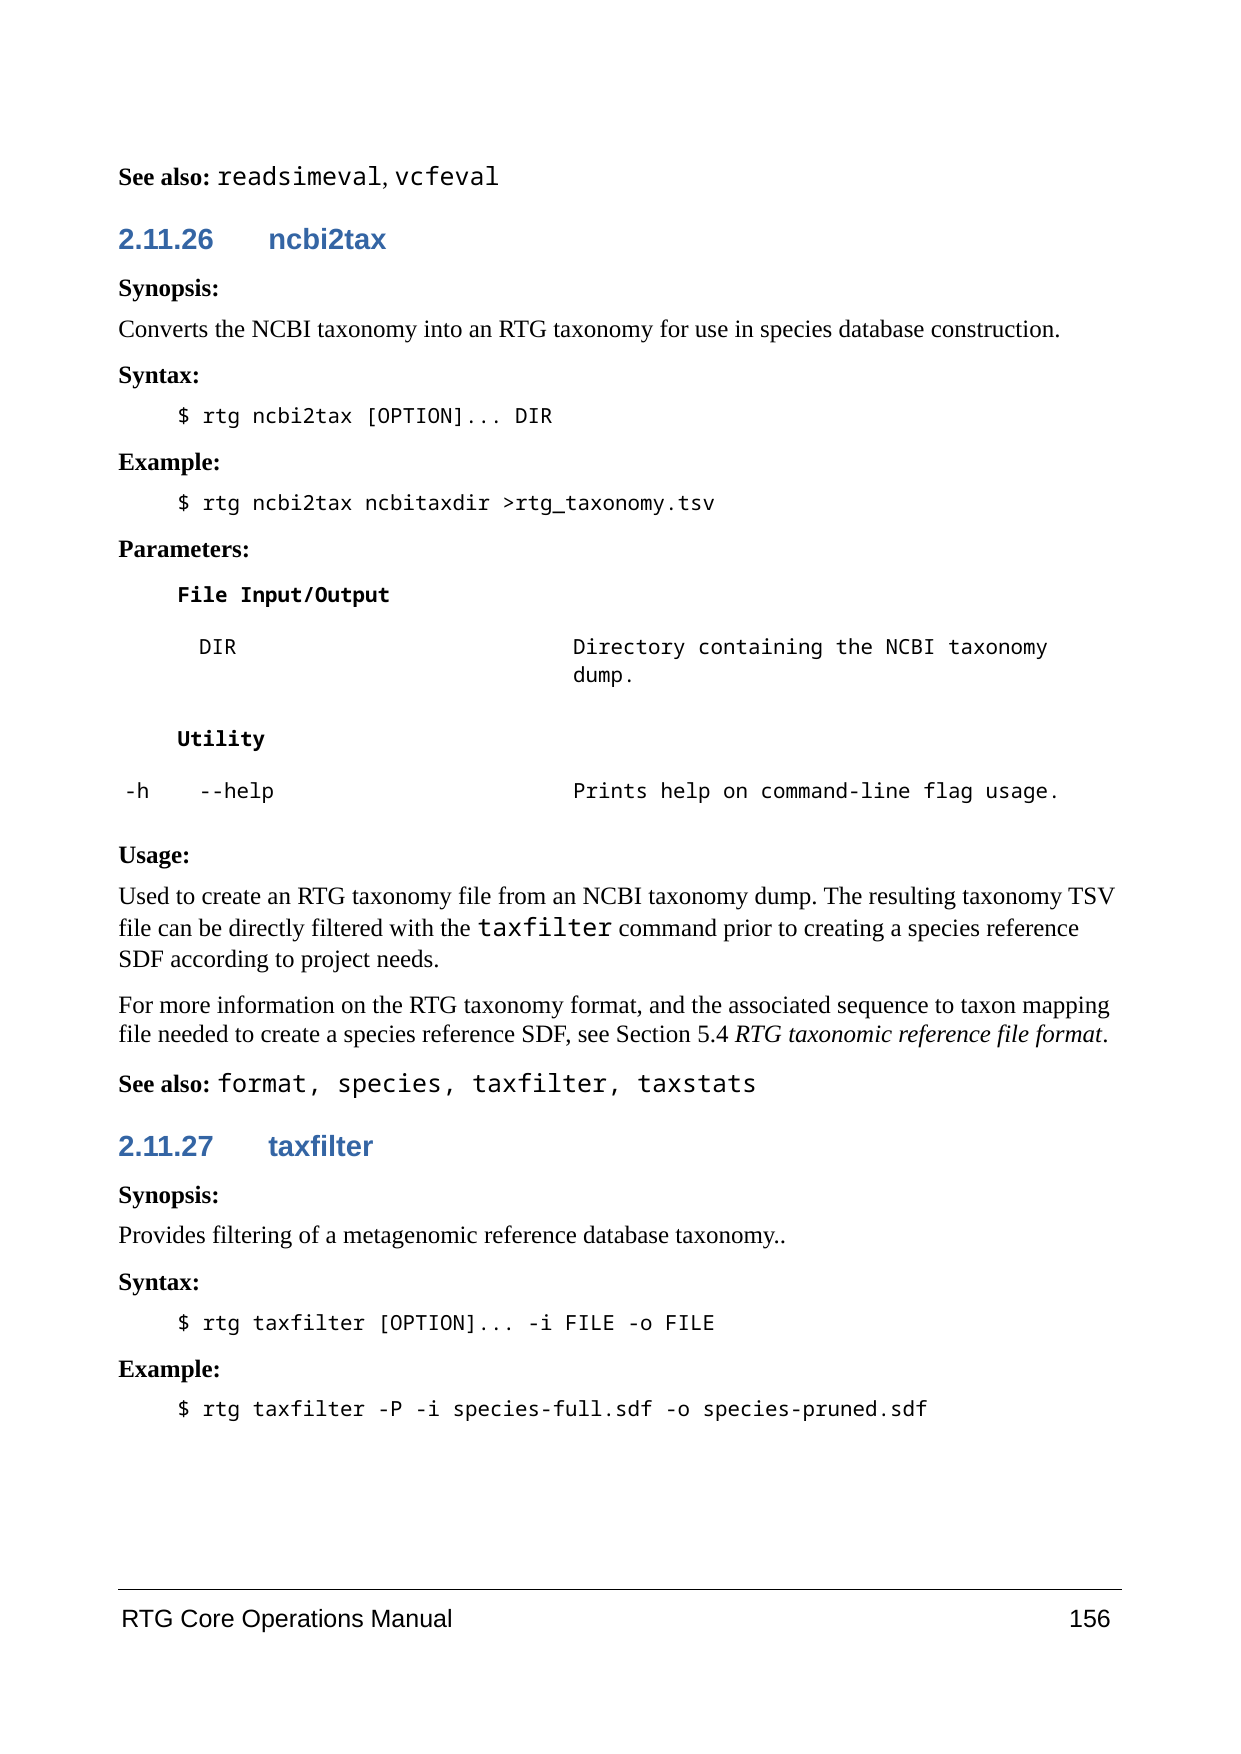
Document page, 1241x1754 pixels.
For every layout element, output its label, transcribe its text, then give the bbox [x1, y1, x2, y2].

subtitle Example: [118, 447, 1122, 476]
text $ rtg taxfilter [OPTION]... -i FILE -o FILE [177, 1308, 1122, 1336]
text See also: readsimeval, vcfeval [118, 159, 1122, 193]
table_header Directory containing the NCBI taxonomy dump. [567, 620, 1093, 707]
text File Input/Output [177, 580, 1122, 609]
table_header [118, 620, 193, 707]
text $ rtg ncbi2tax ncbitaxdir >rtg_taxonomy.tsv [177, 488, 1122, 516]
subtitle ncbi2tax [118, 222, 1122, 256]
text $ rtg ncbi2tax [OPTION]... DIR [177, 401, 1122, 429]
table_header --help [193, 765, 567, 823]
table_header Prints help on command-line flag usage. [567, 765, 1093, 823]
subtitle Syntax: [118, 360, 1122, 389]
text $ rtg taxfilter -P -i species-full.sdf -o species-pruned.sdf [177, 1394, 1122, 1423]
text Provides filtering of a metagenomic reference database taxonomy.. [118, 1221, 1122, 1249]
text See also: format, species, taxfilter, taxstats [118, 1065, 1122, 1099]
subtitle Parameters: [118, 534, 1122, 562]
subtitle Usage: [118, 840, 1122, 869]
text Used to create an RTG taxonomy file from an NCBI taxonomy dump. The resulting taxonomy TSV file can be directly filtered with the taxfilter command prior to creating a species reference SDF according to project needs. [118, 881, 1122, 972]
subtitle taxfilter [118, 1129, 1122, 1162]
subtitle Synopsis: [118, 1180, 1122, 1209]
text Converts the NCBI taxonomy into an RTG taxonomy for use in species database construction. [118, 314, 1122, 343]
subtitle Example: [118, 1354, 1122, 1382]
text Utility [177, 724, 1122, 753]
table_header -h [118, 765, 193, 823]
subtitle Syntax: [118, 1267, 1122, 1296]
subtitle Synopsis: [118, 273, 1122, 302]
text For more information on the RTG taxonomy format, and the associated sequence to taxon mapping file needed to create a species reference SDF, see Section 5.4 RTG taxonomic reference file format. [118, 990, 1122, 1048]
table_header DIR [193, 620, 567, 707]
